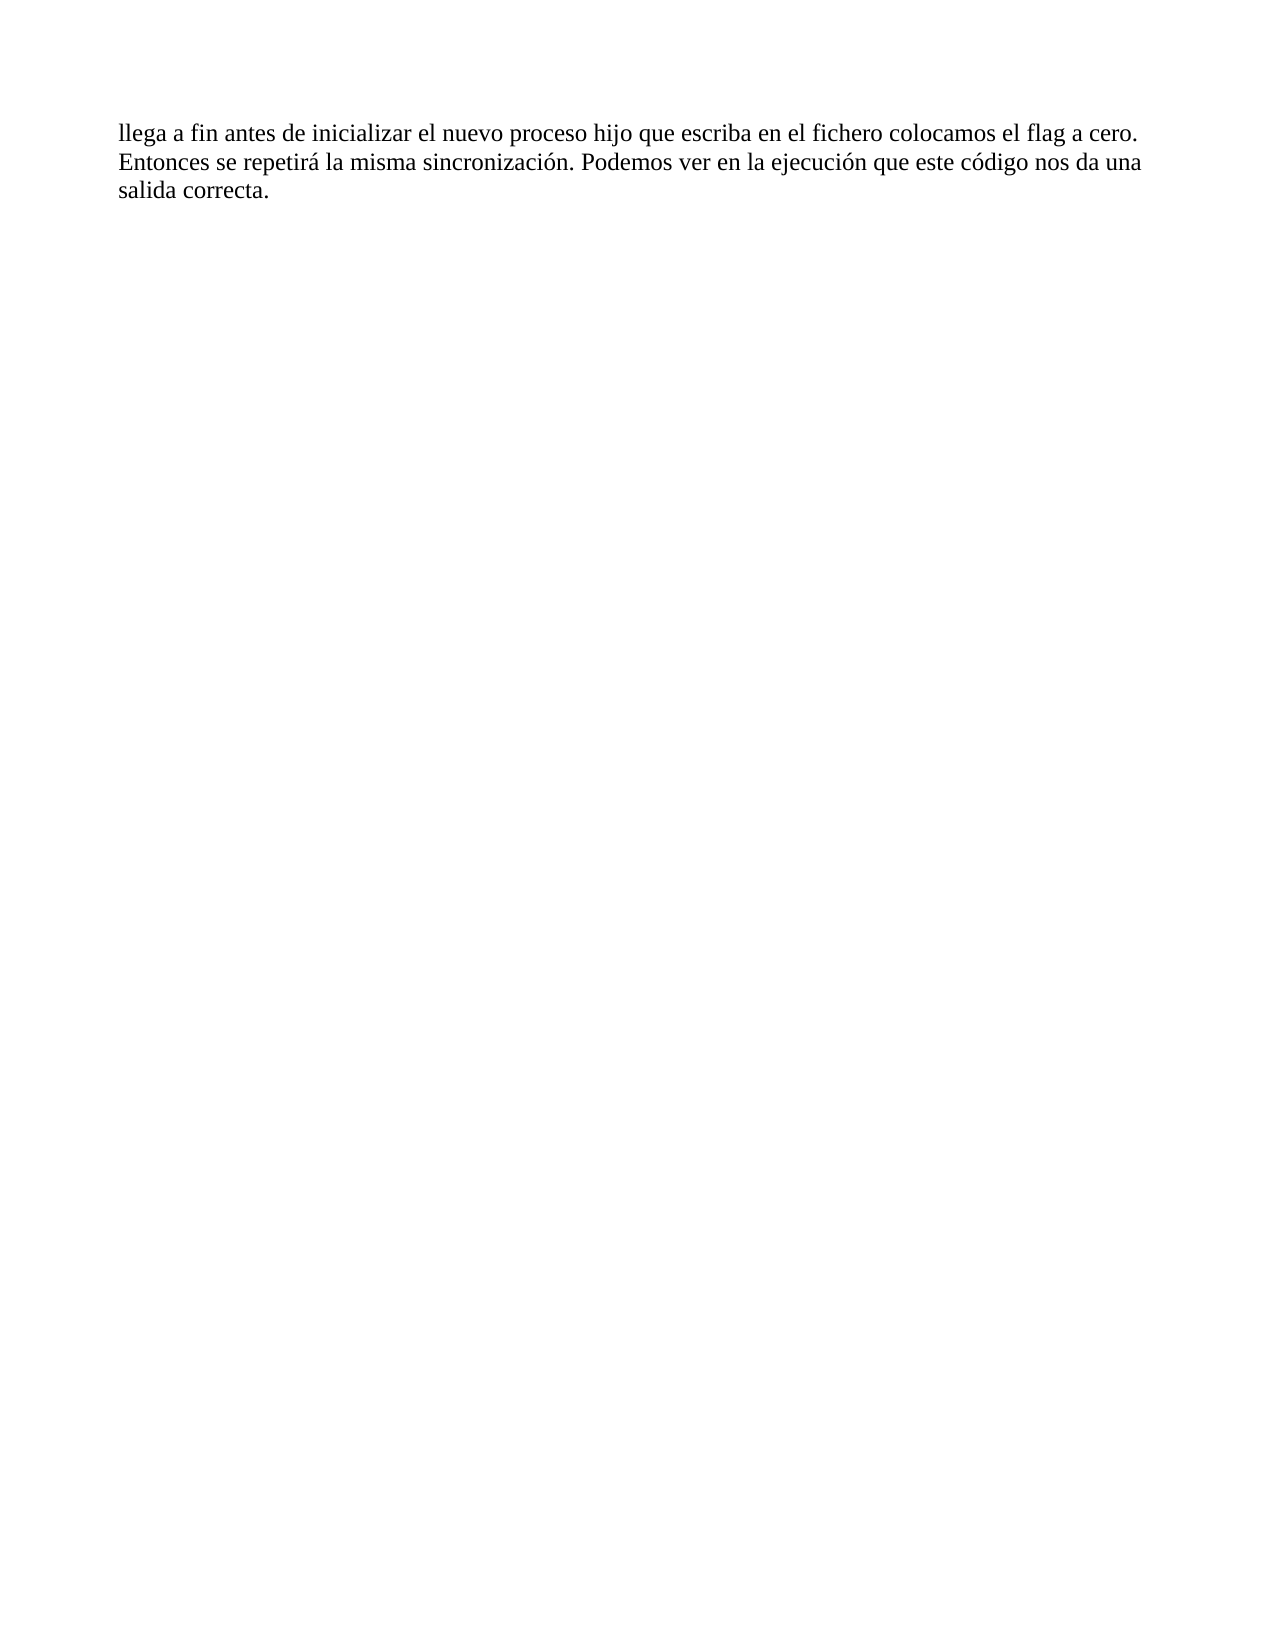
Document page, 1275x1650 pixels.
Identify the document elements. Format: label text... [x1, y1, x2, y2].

text llega a fin antes de inicializar el nuevo proceso hijo que escriba en el fichero colocamos el flag a cero. Entonces se repetirá la misma sincronización. Podemos ver en la ejecución que este código nos da una salida correcta. [118, 118, 1157, 204]
